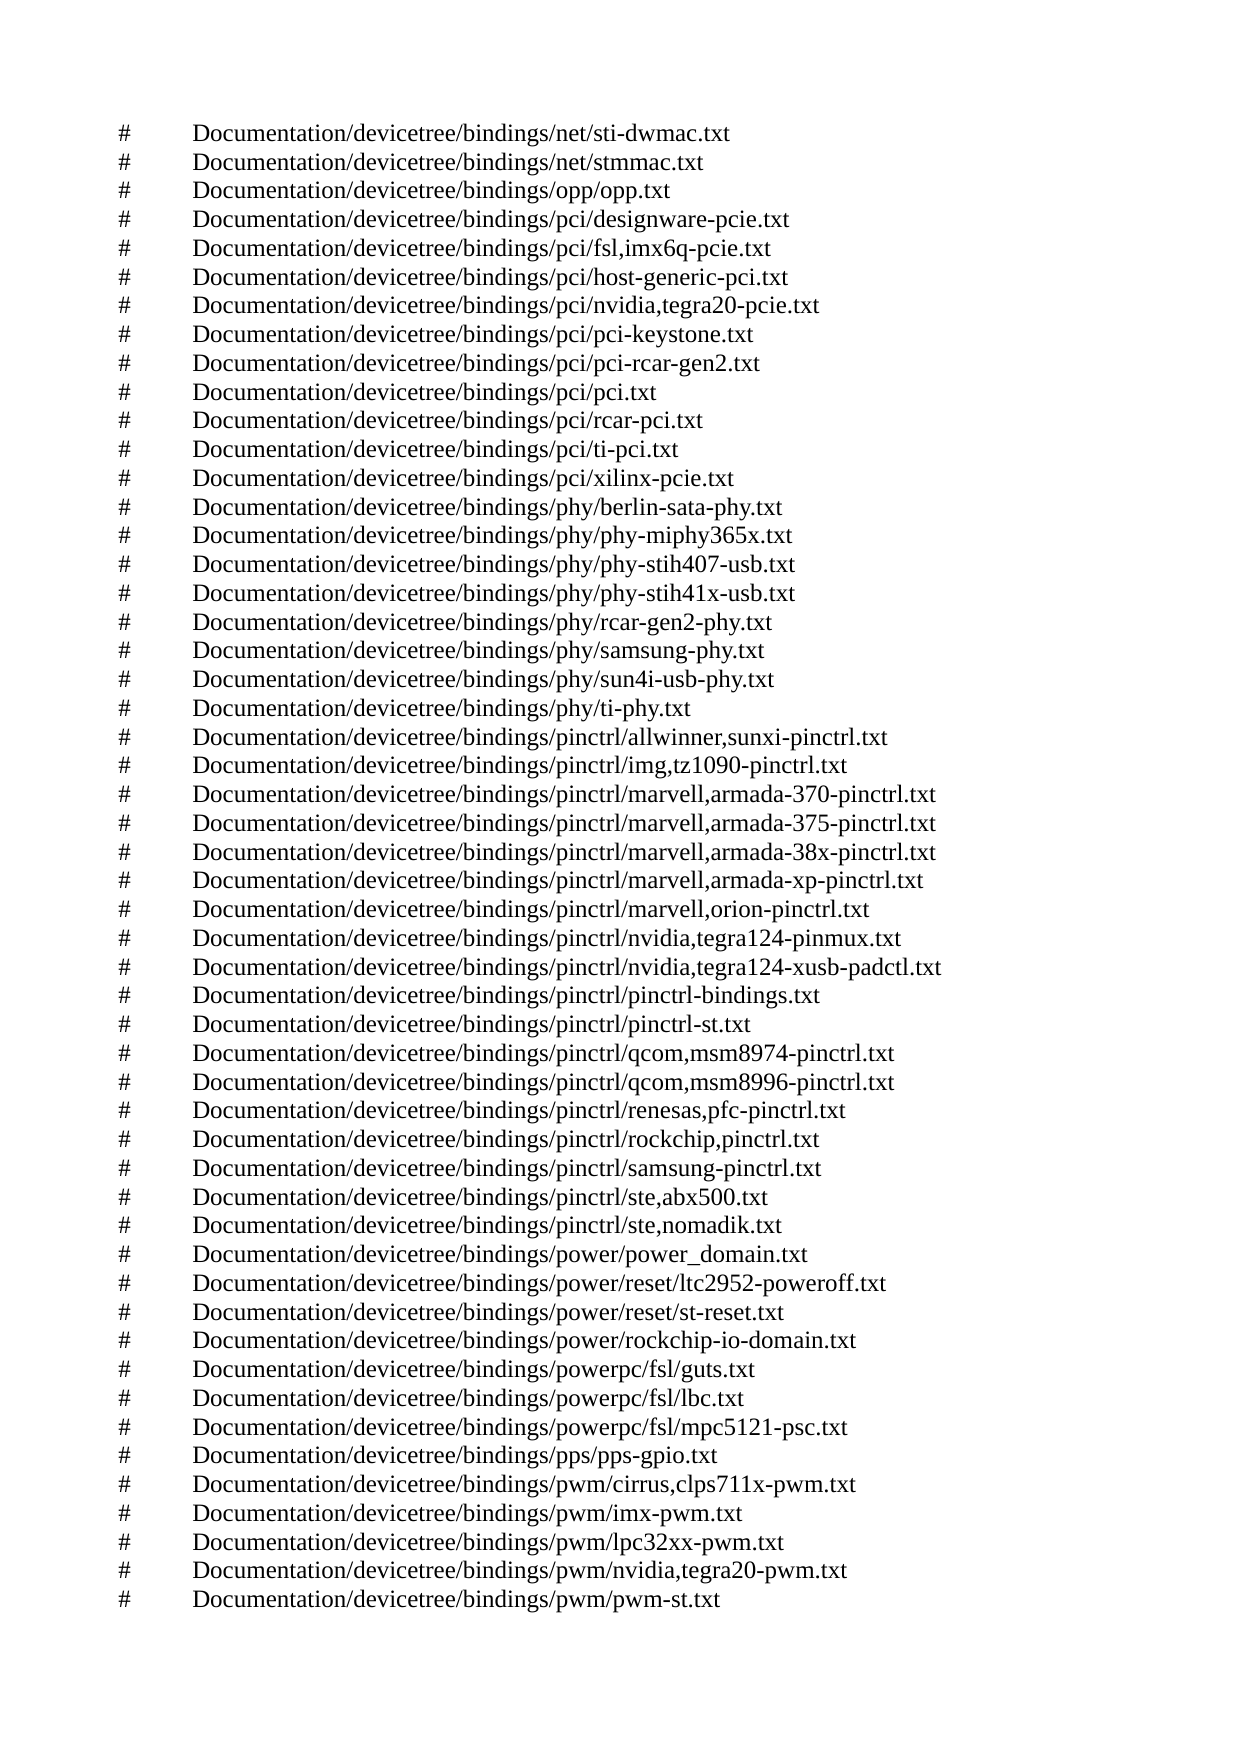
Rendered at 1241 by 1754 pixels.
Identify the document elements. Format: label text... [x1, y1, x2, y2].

text # Documentation/devicetree/bindings/pps/pps-gpio.txt [118, 1441, 1122, 1469]
text # Documentation/devicetree/bindings/phy/rcar-gen2-phy.txt [118, 607, 1122, 636]
text # Documentation/devicetree/bindings/phy/sun4i-usb-phy.txt [118, 664, 1122, 693]
text # Documentation/devicetree/bindings/net/stmmac.txt [118, 147, 1122, 176]
text # Documentation/devicetree/bindings/pci/fsl,imx6q-pcie.txt [118, 233, 1122, 262]
text # Documentation/devicetree/bindings/pinctrl/pinctrl-st.txt [118, 1009, 1122, 1038]
text # Documentation/devicetree/bindings/power/reset/ltc2952-poweroff.txt [118, 1268, 1122, 1297]
text # Documentation/devicetree/bindings/pinctrl/rockchip,pinctrl.txt [118, 1124, 1122, 1153]
text # Documentation/devicetree/bindings/power/power_domain.txt [118, 1239, 1122, 1268]
text # Documentation/devicetree/bindings/phy/ti-phy.txt [118, 693, 1122, 722]
text # Documentation/devicetree/bindings/pci/rcar-pci.txt [118, 406, 1122, 434]
text # Documentation/devicetree/bindings/pwm/lpc32xx-pwm.txt [118, 1527, 1122, 1556]
text # Documentation/devicetree/bindings/pwm/imx-pwm.txt [118, 1498, 1122, 1527]
text # Documentation/devicetree/bindings/pinctrl/ste,nomadik.txt [118, 1211, 1122, 1239]
text # Documentation/devicetree/bindings/pinctrl/renesas,pfc-pinctrl.txt [118, 1096, 1122, 1124]
text # Documentation/devicetree/bindings/pinctrl/marvell,armada-375-pinctrl.txt [118, 808, 1122, 837]
text # Documentation/devicetree/bindings/pinctrl/nvidia,tegra124-pinmux.txt [118, 923, 1122, 952]
text # Documentation/devicetree/bindings/pinctrl/img,tz1090-pinctrl.txt [118, 751, 1122, 779]
text # Documentation/devicetree/bindings/pinctrl/nvidia,tegra124-xusb-padctl.txt [118, 952, 1122, 981]
text # Documentation/devicetree/bindings/pci/pci-keystone.txt [118, 319, 1122, 348]
text # Documentation/devicetree/bindings/pinctrl/marvell,armada-38x-pinctrl.txt [118, 837, 1122, 866]
text # Documentation/devicetree/bindings/pinctrl/allwinner,sunxi-pinctrl.txt [118, 722, 1122, 751]
text # Documentation/devicetree/bindings/pinctrl/marvell,orion-pinctrl.txt [118, 894, 1122, 923]
text # Documentation/devicetree/bindings/pinctrl/qcom,msm8974-pinctrl.txt [118, 1038, 1122, 1067]
text # Documentation/devicetree/bindings/pwm/cirrus,clps711x-pwm.txt [118, 1469, 1122, 1498]
text # Documentation/devicetree/bindings/pinctrl/pinctrl-bindings.txt [118, 981, 1122, 1009]
text # Documentation/devicetree/bindings/pinctrl/marvell,armada-xp-pinctrl.txt [118, 866, 1122, 894]
text # Documentation/devicetree/bindings/power/reset/st-reset.txt [118, 1297, 1122, 1326]
text # Documentation/devicetree/bindings/pci/xilinx-pcie.txt [118, 463, 1122, 492]
text # Documentation/devicetree/bindings/pinctrl/samsung-pinctrl.txt [118, 1153, 1122, 1182]
text # Documentation/devicetree/bindings/phy/phy-stih41x-usb.txt [118, 578, 1122, 607]
text # Documentation/devicetree/bindings/pci/nvidia,tegra20-pcie.txt [118, 291, 1122, 319]
text # Documentation/devicetree/bindings/pwm/nvidia,tegra20-pwm.txt [118, 1556, 1122, 1584]
text # Documentation/devicetree/bindings/pci/designware-pcie.txt [118, 204, 1122, 233]
text # Documentation/devicetree/bindings/powerpc/fsl/mpc5121-psc.txt [118, 1412, 1122, 1441]
text # Documentation/devicetree/bindings/net/sti-dwmac.txt [118, 118, 1122, 147]
text # Documentation/devicetree/bindings/pinctrl/marvell,armada-370-pinctrl.txt [118, 779, 1122, 808]
text # Documentation/devicetree/bindings/power/rockchip-io-domain.txt [118, 1326, 1122, 1354]
text # Documentation/devicetree/bindings/pci/host-generic-pci.txt [118, 262, 1122, 291]
text # Documentation/devicetree/bindings/powerpc/fsl/lbc.txt [118, 1383, 1122, 1412]
text # Documentation/devicetree/bindings/phy/berlin-sata-phy.txt [118, 492, 1122, 521]
text # Documentation/devicetree/bindings/phy/phy-miphy365x.txt [118, 521, 1122, 549]
text # Documentation/devicetree/bindings/pci/ti-pci.txt [118, 434, 1122, 463]
text # Documentation/devicetree/bindings/pci/pci-rcar-gen2.txt [118, 348, 1122, 377]
text # Documentation/devicetree/bindings/pinctrl/ste,abx500.txt [118, 1182, 1122, 1211]
text # Documentation/devicetree/bindings/powerpc/fsl/guts.txt [118, 1354, 1122, 1383]
text # Documentation/devicetree/bindings/pci/pci.txt [118, 377, 1122, 406]
text # Documentation/devicetree/bindings/phy/phy-stih407-usb.txt [118, 549, 1122, 578]
text # Documentation/devicetree/bindings/opp/opp.txt [118, 176, 1122, 204]
text # Documentation/devicetree/bindings/phy/samsung-phy.txt [118, 636, 1122, 664]
text # Documentation/devicetree/bindings/pinctrl/qcom,msm8996-pinctrl.txt [118, 1067, 1122, 1096]
text # Documentation/devicetree/bindings/pwm/pwm-st.txt [118, 1584, 1122, 1613]
